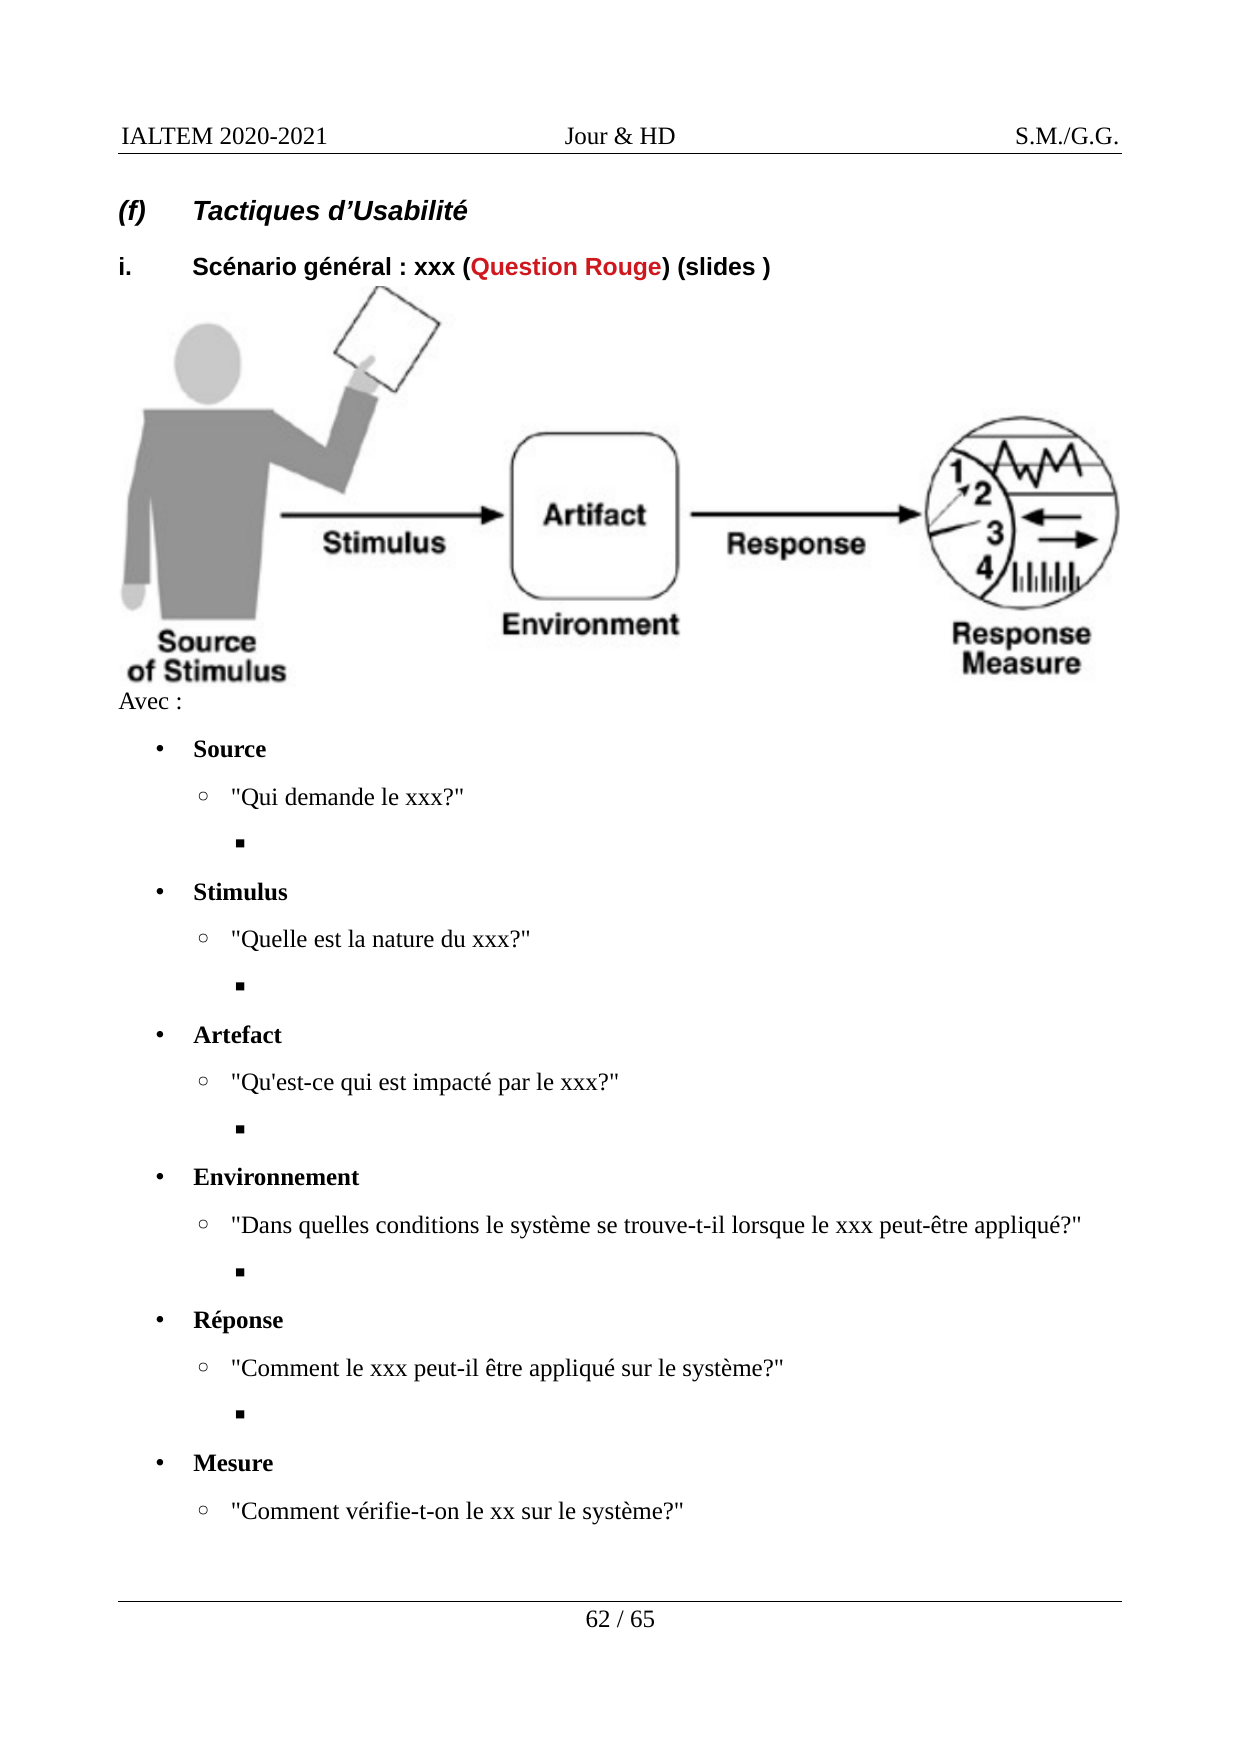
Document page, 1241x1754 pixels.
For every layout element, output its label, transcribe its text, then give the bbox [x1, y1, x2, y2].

list Artefact [156, 1020, 1122, 1048]
list "Comment le xxx peut-il être appliqué sur le système?" [193, 1353, 1122, 1382]
list "Dans quelles conditions le système se trouve-t-il lorsque le xxx peut-être appliqué?" [193, 1210, 1122, 1239]
list Source [156, 734, 1122, 763]
list "Qui demande le xxx?" [193, 782, 1122, 810]
subtitle Scénario général : xxx (Question Rouge) (slides ) [118, 252, 1122, 280]
list "Qu'est-ce qui est impacté par le xxx?" [193, 1067, 1122, 1096]
text Avec : [118, 687, 1122, 715]
picture [118, 286, 1123, 687]
list Stimulus [156, 877, 1122, 906]
subtitle Tactiques d’Usabilité [118, 195, 1122, 227]
list Mesure [156, 1448, 1122, 1477]
list Réponse [156, 1305, 1122, 1334]
list Environnement [156, 1162, 1122, 1191]
list "Comment vérifie-t-on le xx sur le système?" [193, 1496, 1122, 1524]
list "Quelle est la nature du xxx?" [193, 924, 1122, 953]
